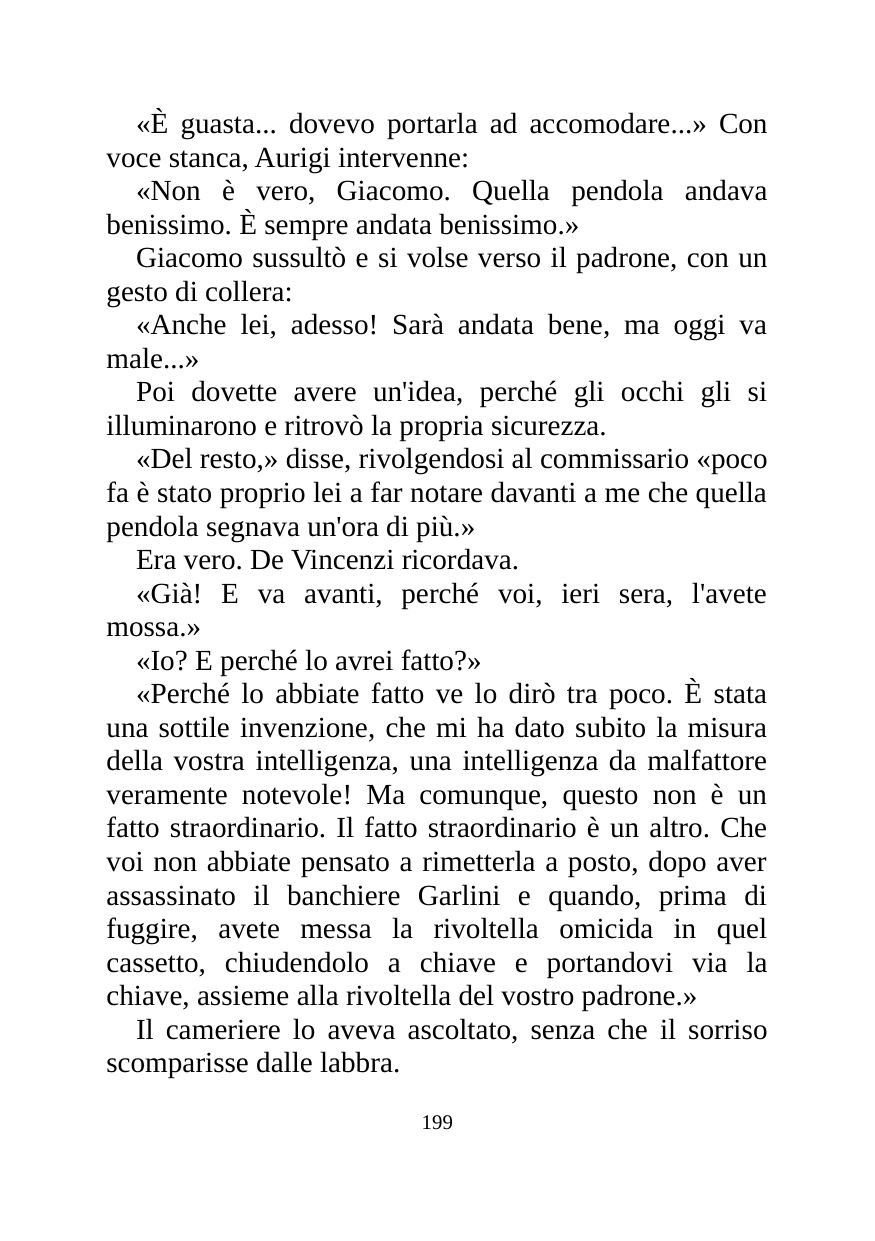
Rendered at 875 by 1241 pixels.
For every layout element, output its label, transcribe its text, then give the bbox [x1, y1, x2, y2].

text Giacomo sussultò e si volse verso il padrone, con un gesto di collera: [106, 240, 768, 307]
text Il cameriere lo aveva ascoltato, senza che il sorriso scomparisse dalle labbra. [106, 1012, 768, 1079]
text «È guasta... dovevo portarla ad accomodare...» Con voce stanca, Aurigi intervenne: [106, 106, 768, 173]
text «Non è vero, Giacomo. Quella pendola andava benissimo. È sempre andata benissimo.» [106, 173, 768, 240]
text Era vero. De Vincenzi ricordava. [106, 542, 768, 576]
text «Io? E perché lo avrei fatto?» [106, 643, 768, 676]
text «Già! E va avanti, perché voi, ieri sera, l'avete mossa.» [106, 576, 768, 643]
text «Perché lo abbiate fatto ve lo dirò tra poco. È stata una sottile invenzione, che mi ha dato subito la misura della vostra intelligenza, una intelligenza da malfattore veramente notevole! Ma comunque, questo non è un fatto straordinario. Il fatto straordinario è un altro. Che voi non abbiate pensato a rimetterla a posto, dopo aver assassinato il banchiere Garlini e quando, prima di fuggire, avete messa la rivoltella omicida in quel cassetto, chiudendolo a chiave e portandovi via la chiave, assieme alla rivoltella del vostro padrone.» [106, 676, 768, 1012]
text Poi dovette avere un'idea, perché gli occhi gli si illuminarono e ritrovò la propria sicurezza. [106, 374, 768, 442]
text «Del resto,» disse, rivolgendosi al commissario «poco fa è stato proprio lei a far notare davanti a me che quella pendola segnava un'ora di più.» [106, 442, 768, 542]
text «Anche lei, adesso! Sarà andata bene, ma oggi va male...» [106, 307, 768, 374]
